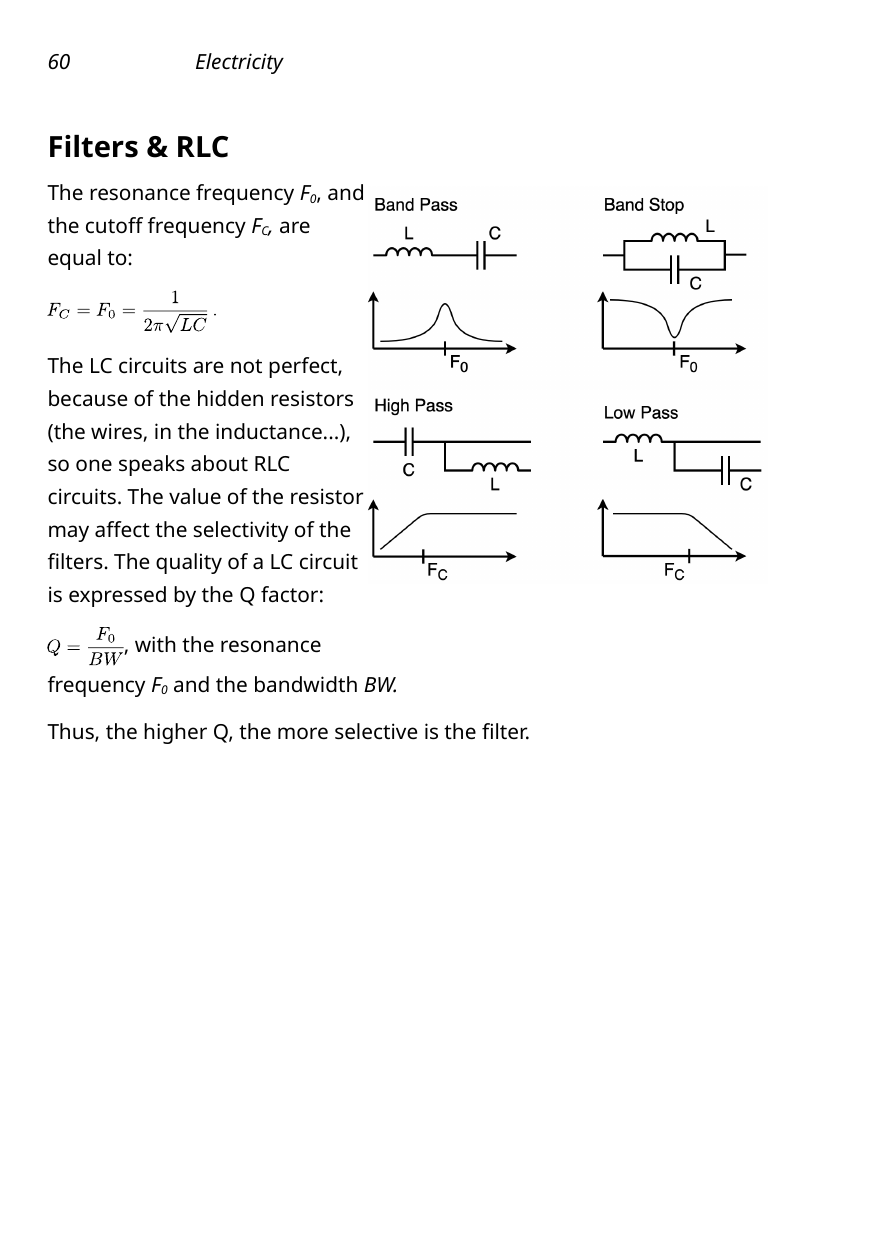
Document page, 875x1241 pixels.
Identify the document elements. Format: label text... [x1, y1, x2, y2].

picture [367, 186, 768, 584]
text The LC circuits are not perfect, because of the hidden resistors (the wires, in the inductance...), so one speaks about RLC circuits. The value of the resistor may affect the selectivity of the filters. The quality of a LC circuit is expressed by the Q factor: [47, 352, 768, 608]
text , with the resonance frequency F0 and the bandwidth BW. [47, 627, 768, 698]
subtitle Filters & RLC [47, 126, 768, 166]
text The resonance frequency F0, and the cutoff frequency FC, are equal to: [47, 178, 768, 272]
text Thus, the higher Q, the more selective is the filter. [47, 717, 768, 745]
